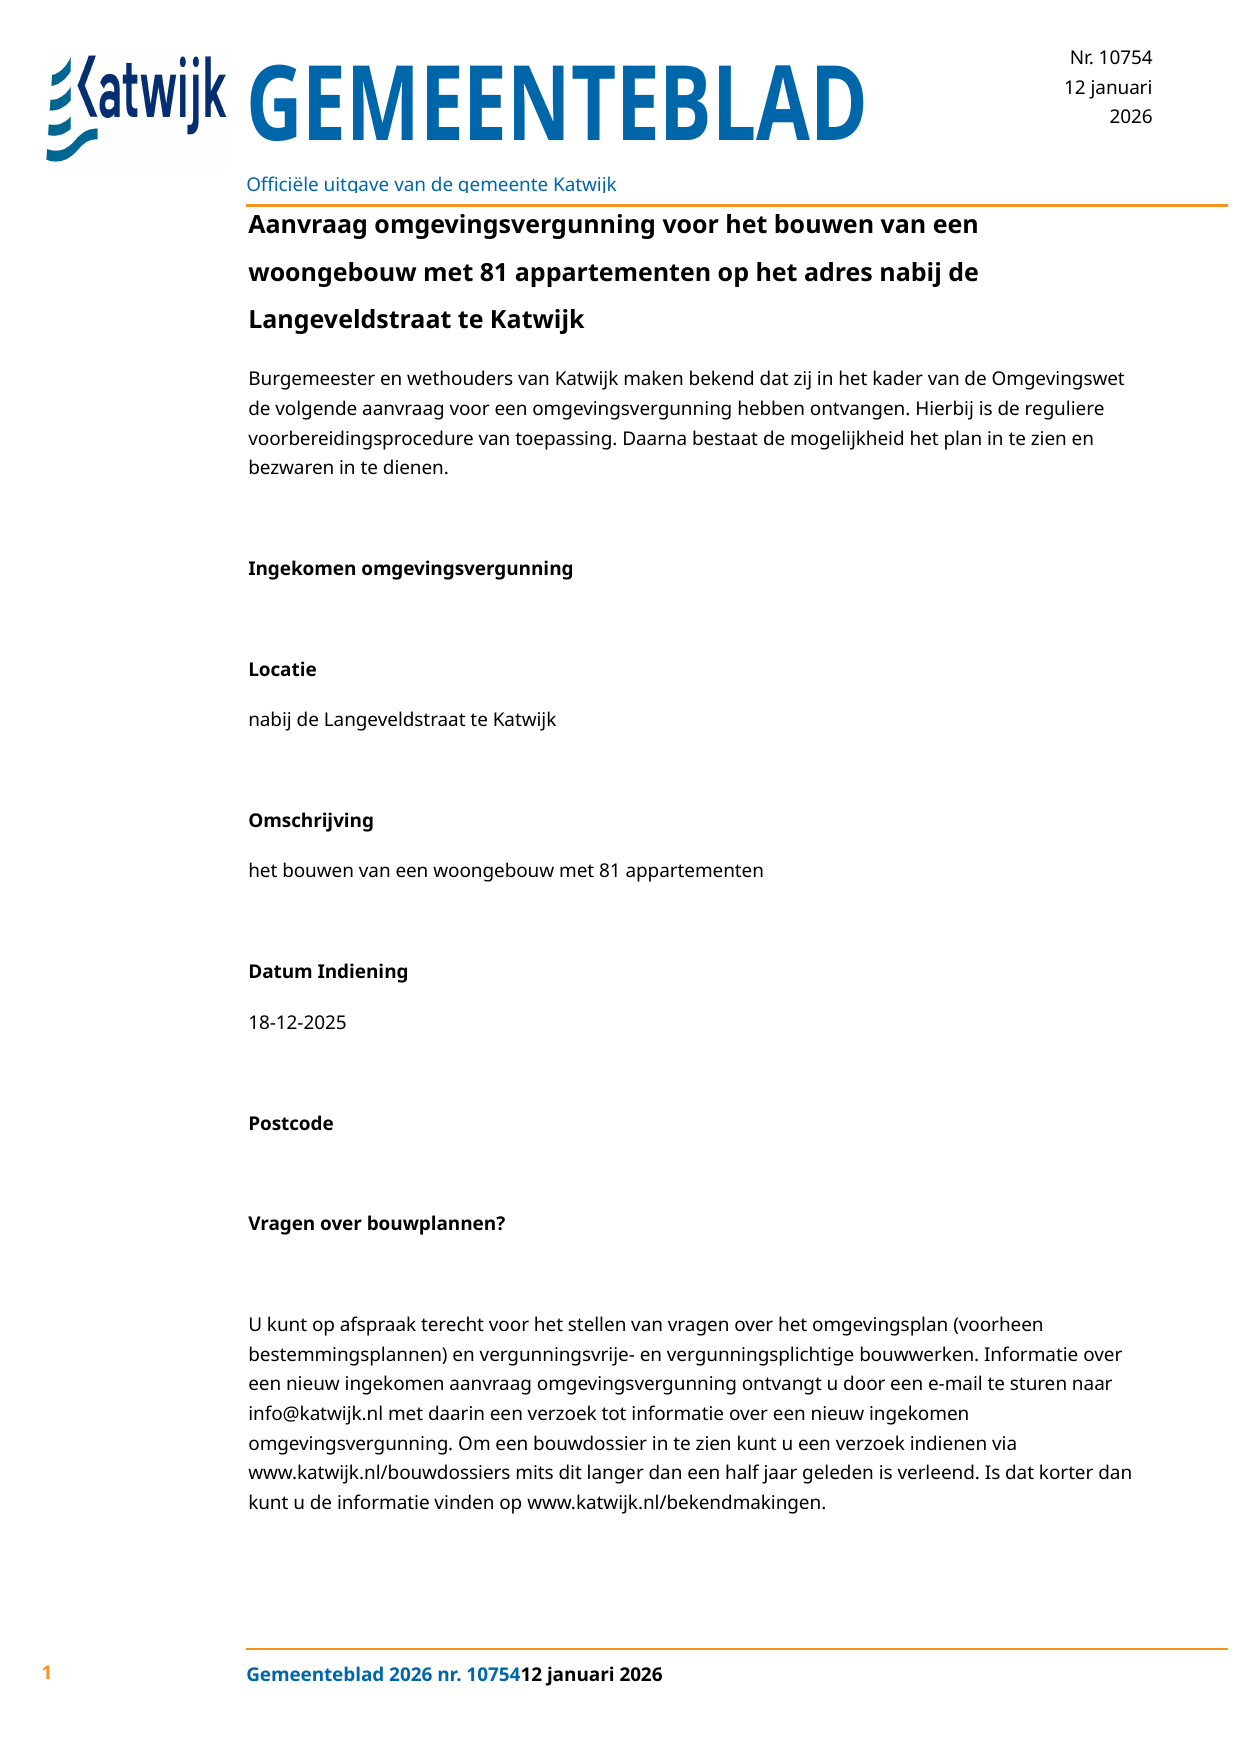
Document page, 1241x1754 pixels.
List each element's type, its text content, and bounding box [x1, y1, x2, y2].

text Ingekomen omgevingsvergunning [248, 555, 1152, 581]
text U kunt op afspraak terecht voor het stellen van vragen over het omgevingsplan (voorheen bestemmingsplannen) en vergunningsvrije- en vergunningsplichtige bouwwerken. Informatie over een nieuw ingekomen aanvraag omgevingsvergunning ontvangt u door een e-mail te sturen naar info@katwijk.nl met daarin een verzoek tot informatie over een nieuw ingekomen omgevingsvergunning. Om een bouwdossier in te zien kunt u een verzoek indienen via www.katwijk.nl/bouwdossiers mits dit langer dan een half jaar geleden is verleend. Is dat korter dan kunt u de informatie vinden op www.katwijk.nl/bekendmakingen. [248, 1311, 1152, 1514]
text Vragen over bouwplannen? [248, 1211, 1152, 1236]
text Burgemeester en wethouders van Katwijk maken bekend dat zij in het kader van de Omgevingswet de volgende aanvraag voor een omgevingsvergunning hebben ontvangen. Hierbij is de reguliere voorbereidingsprocedure van toepassing. Daarna bestaat de mogelijkheid het plan in te zien en bezwaren in te dienen. [248, 366, 1152, 480]
text Aanvraag omgevingsvergunning voor het bouwen van een woongebouw met 81 appartementen op het adres nabij de Langeveldstraat te Katwijk [248, 207, 1152, 336]
text 18-12-2025 [248, 1009, 1152, 1034]
picture [41, 47, 231, 172]
text Postcode [248, 1110, 1152, 1135]
text Datum Indiening [248, 958, 1152, 984]
text het bouwen van een woongebouw met 81 appartementen [248, 858, 1152, 883]
text Omschrijving [248, 807, 1152, 833]
text Locatie [248, 656, 1152, 682]
text nabij de Langeveldstraat te Katwijk [248, 706, 1152, 732]
